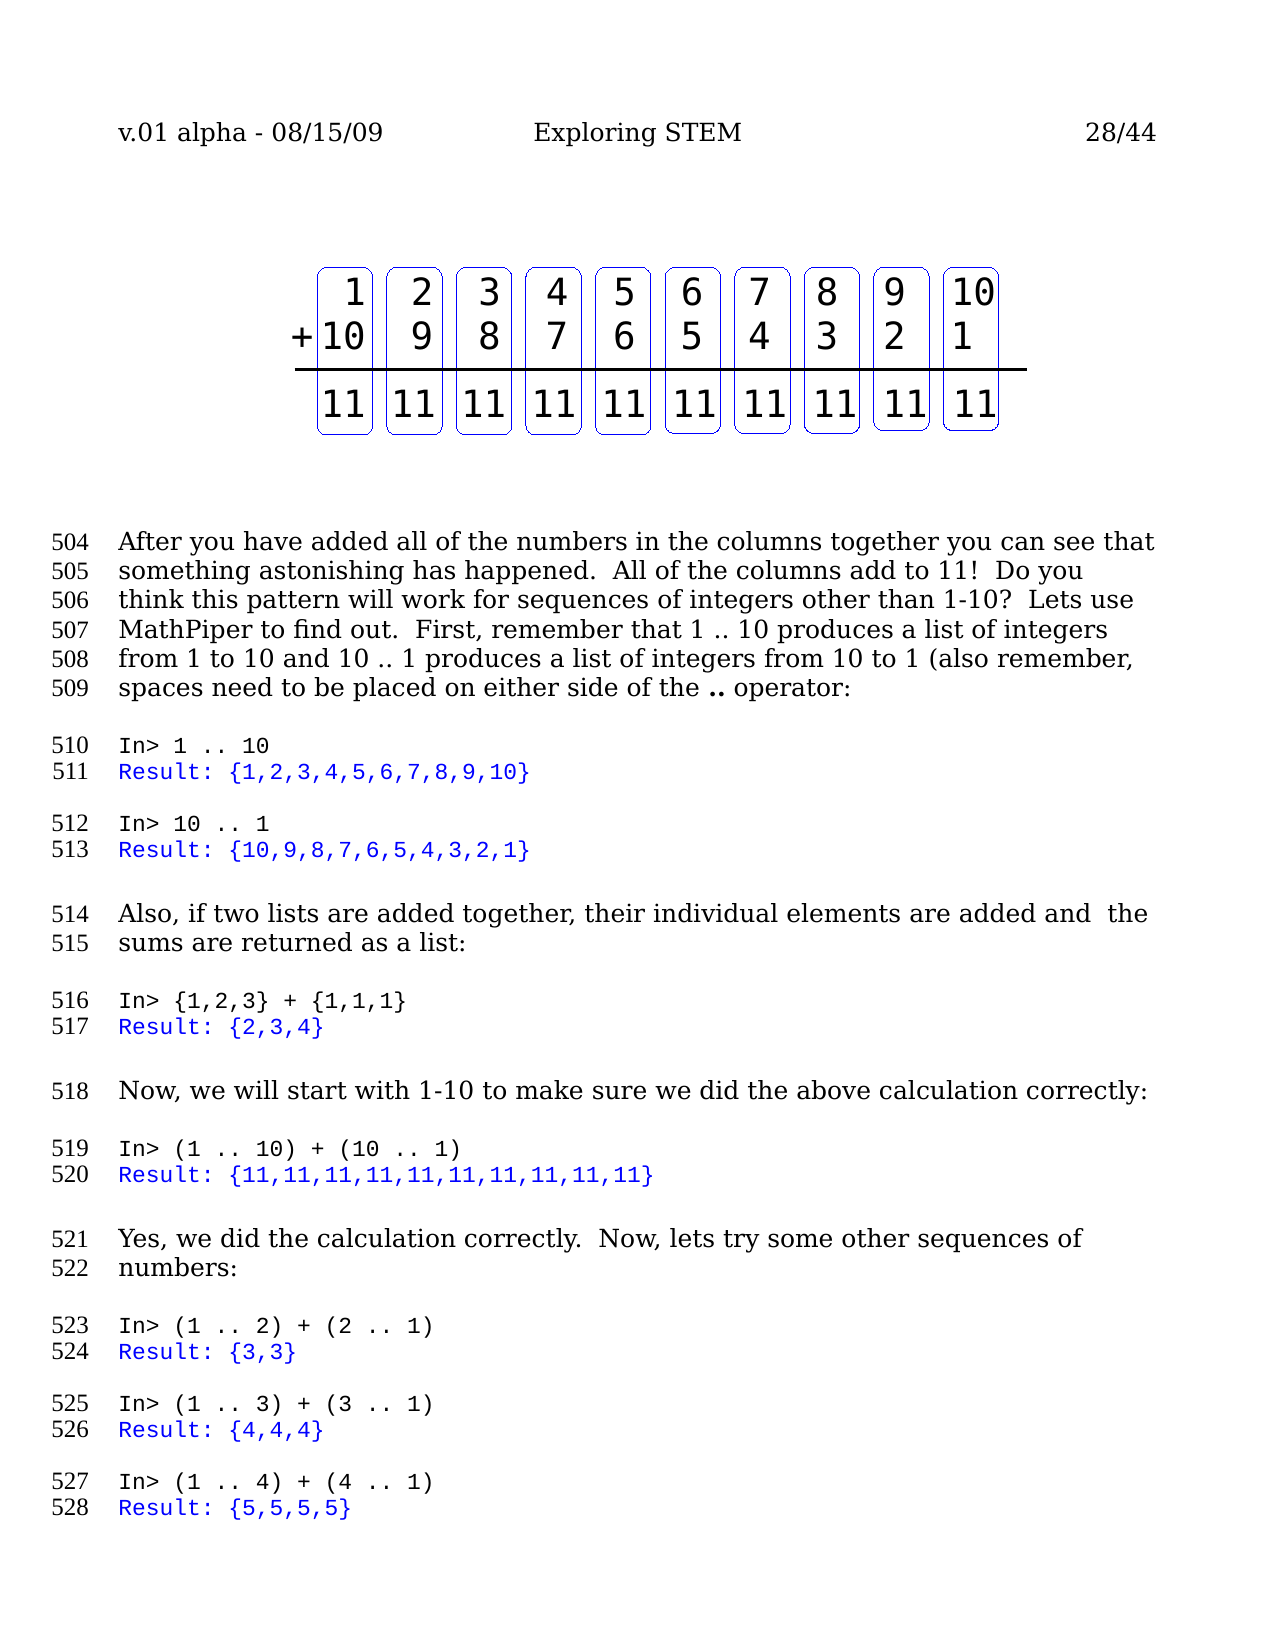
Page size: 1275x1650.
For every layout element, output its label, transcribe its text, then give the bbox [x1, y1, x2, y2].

text Result: {2,3,4} [118, 1015, 1157, 1041]
text Also, if two lists are added together, their individual elements are added and the sums are returned as a list: [118, 899, 1157, 957]
text In> (1 .. 3) + (3 .. 1) [118, 1392, 1157, 1418]
text Result: {5,5,5,5} [118, 1496, 1157, 1522]
text Now, we will start with 1-10 to make sure we did the above calculation correctly: [118, 1076, 1157, 1105]
text Result: {1,2,3,4,5,6,7,8,9,10} [118, 761, 1157, 786]
text Result: {11,11,11,11,11,11,11,11,11,11} [118, 1163, 1157, 1189]
text Yes, we did the calculation correctly. Now, lets try some other sequences of numbers: [118, 1224, 1157, 1282]
text In> (1 .. 10) + (10 .. 1) [118, 1137, 1157, 1163]
text After you have added all of the numbers in the columns together you can see that something astonishing has happened. All of the columns add to 11! Do you think this pattern will work for sequences of integers other than 1-10? Lets use MathPiper to find out. First, remember that 1 .. 10 produces a list of integers from 1 to 10 and 10 .. 1 produces a list of integers from 10 to 1 (also remember, spaces need to be placed on either side of the .. operator: [118, 527, 1157, 703]
text In> (1 .. 4) + (4 .. 1) [118, 1470, 1157, 1496]
text Result: {10,9,8,7,6,5,4,3,2,1} [118, 838, 1157, 864]
text Result: {3,3} [118, 1340, 1157, 1366]
text Result: {4,4,4} [118, 1418, 1157, 1444]
text In> 1 .. 10 [118, 734, 1157, 761]
text In> {1,2,3} + {1,1,1} [118, 989, 1157, 1015]
text In> 10 .. 1 [118, 812, 1157, 838]
text In> (1 .. 2) + (2 .. 1) [118, 1314, 1157, 1340]
